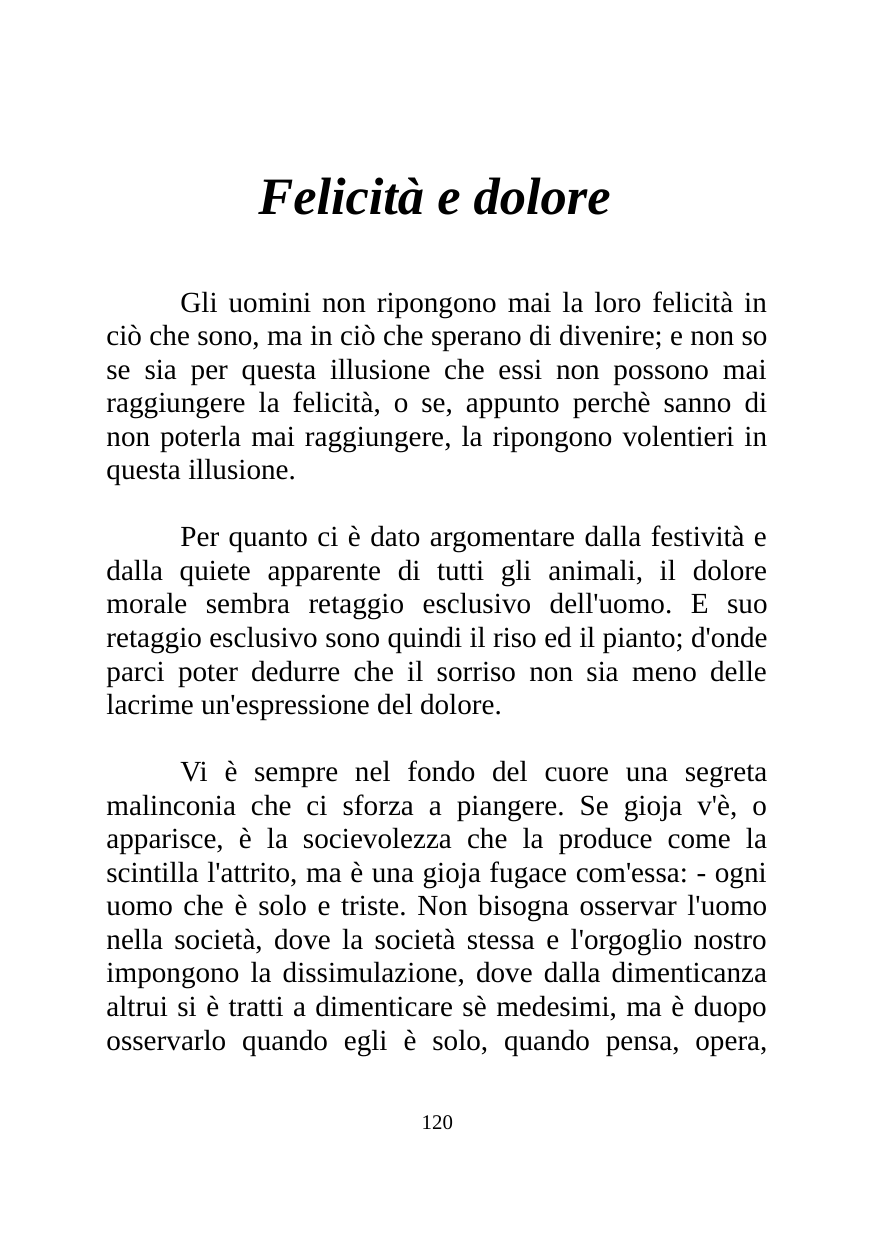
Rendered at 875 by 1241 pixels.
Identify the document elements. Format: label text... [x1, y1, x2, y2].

subtitle Felicità e dolore [106, 165, 768, 226]
text Per quanto ci è dato argomentare dalla festività e dalla quiete apparente di tutti gli animali, il dolore morale sembra retaggio esclusivo dell'uomo. E suo retaggio esclusivo sono quindi il riso ed il pianto; d'onde parci poter dedurre che il sorriso non sia meno delle lacrime un'espressione del dolore. [106, 519, 768, 721]
text Vi è sempre nel fondo del cuore una segreta malinconia che ci sforza a piangere. Se gioja v'è, o apparisce, è la socievolezza che la produce come la scintilla l'attrito, ma è una gioja fugace com'essa: - ogni uomo che è solo e triste. Non bisogna osservar l'uomo nella società, dove la società stessa e l'orgoglio nostro impongono la dissimulazione, dove dalla dimenticanza altrui si è tratti a dimenticare sè medesimi, ma è duopo osservarlo quando egli è solo, quando pensa, opera, [106, 754, 768, 1056]
text Gli uomini non ripongono mai la loro felicità in ciò che sono, ma in ciò che sperano di divenire; e non so se sia per questa illusione che essi non possono mai raggiungere la felicità, o se, appunto perchè sanno di non poterla mai raggiungere, la ripongono volentieri in questa illusione. [106, 285, 768, 486]
